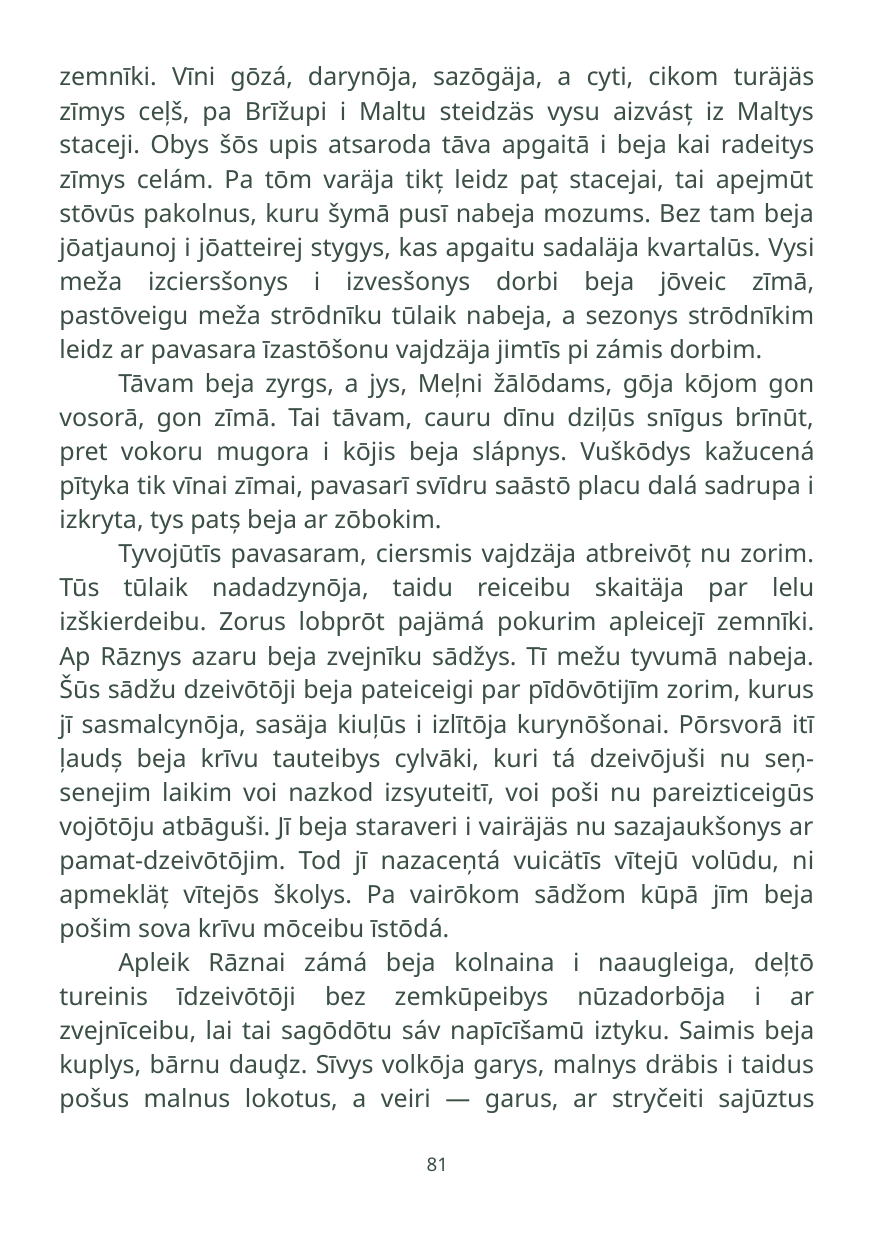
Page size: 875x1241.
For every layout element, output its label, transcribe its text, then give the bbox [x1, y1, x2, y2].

text Tyvojūtīs pavasaram, ciersmis vajdzäja atbreivōț nu zorim. Tūs tūlaik nadadzynōja, taidu reiceibu skaitäja par lelu izškierdeibu. Zorus lobprōt pajämá pokurim apleicejī zemnīki. Ap Rāznys azaru beja zvejnīku sādžys. Tī mežu tyvumā nabeja. Šūs sādžu dzeivōtōji beja pateiceigi par pīdōvōtijīm zorim, kurus jī sasmalcynōja, sasäja kiuļūs i izlītōja kurynōšonai. Pōrsvorā itī ļaudș beja krīvu tauteibys cylvāki, kuri tá dzeivōjuši nu seņ-senejim laikim voi nazkod izsyuteitī, voi poši nu pareizticeigūs vojōtōju atbāguši. Jī beja staraveri i vairäjäs nu sazajaukšonys ar pamat-dzeivōtōjim. Tod jī nazaceņtá vuicätīs vītejū volūdu, ni apmekläț vītejōs školys. Pa vairōkom sādžom kūpā jīm beja pošim sova krīvu mōceibu īstōdá. [59, 536, 815, 945]
text Apleik Rāznai zámá beja kolnaina i naaugleiga, deļtō tureinis īdzeivōtōji bez zemkūpeibys nūzadorbōja i ar zvejnīceibu, lai tai sagōdōtu sáv napīcīšamū iztyku. Saimis beja kuplys, bārnu dauḑz. Sīvys volkōja garys, malnys dräbis i taidus pošus malnus lokotus, a veiri — garus, ar stryčeiti sajūztus [59, 945, 815, 1115]
text zemnīki. Vīni gōzá, darynōja, sazōgäja, a cyti, cikom turäjäs zīmys ceļš, pa Brīžupi i Maltu steidzäs vysu aizvásț iz Maltys staceji. Obys šōs upis atsaroda tāva apgaitā i beja kai radeitys zīmys celám. Pa tōm varäja tikț leidz paț stacejai, tai apejmūt stōvūs pakolnus, kuru šymā pusī nabeja mozums. Bez tam beja jōatjaunoj i jōatteirej stygys, kas apgaitu sadaläja kvartalūs. Vysi meža izciersšonys i izvesšonys dorbi beja jōveic zīmā, pastōveigu meža strōdnīku tūlaik nabeja, a sezonys strōdnīkim leidz ar pavasara īzastōšonu vajdzäja jimtīs pi zámis dorbim. [59, 59, 815, 366]
text Tāvam beja zyrgs, a jys, Meļni žālōdams, gōja kōjom gon vosorā, gon zīmā. Tai tāvam, cauru dīnu dziļūs snīgus brīnūt, pret vokoru mugora i kōjis beja slápnys. Vuškōdys kažucená pītyka tik vīnai zīmai, pavasarī svīdru saāstō placu dalá sadrupa i izkryta, tys patș beja ar zōbokim. [59, 366, 815, 536]
